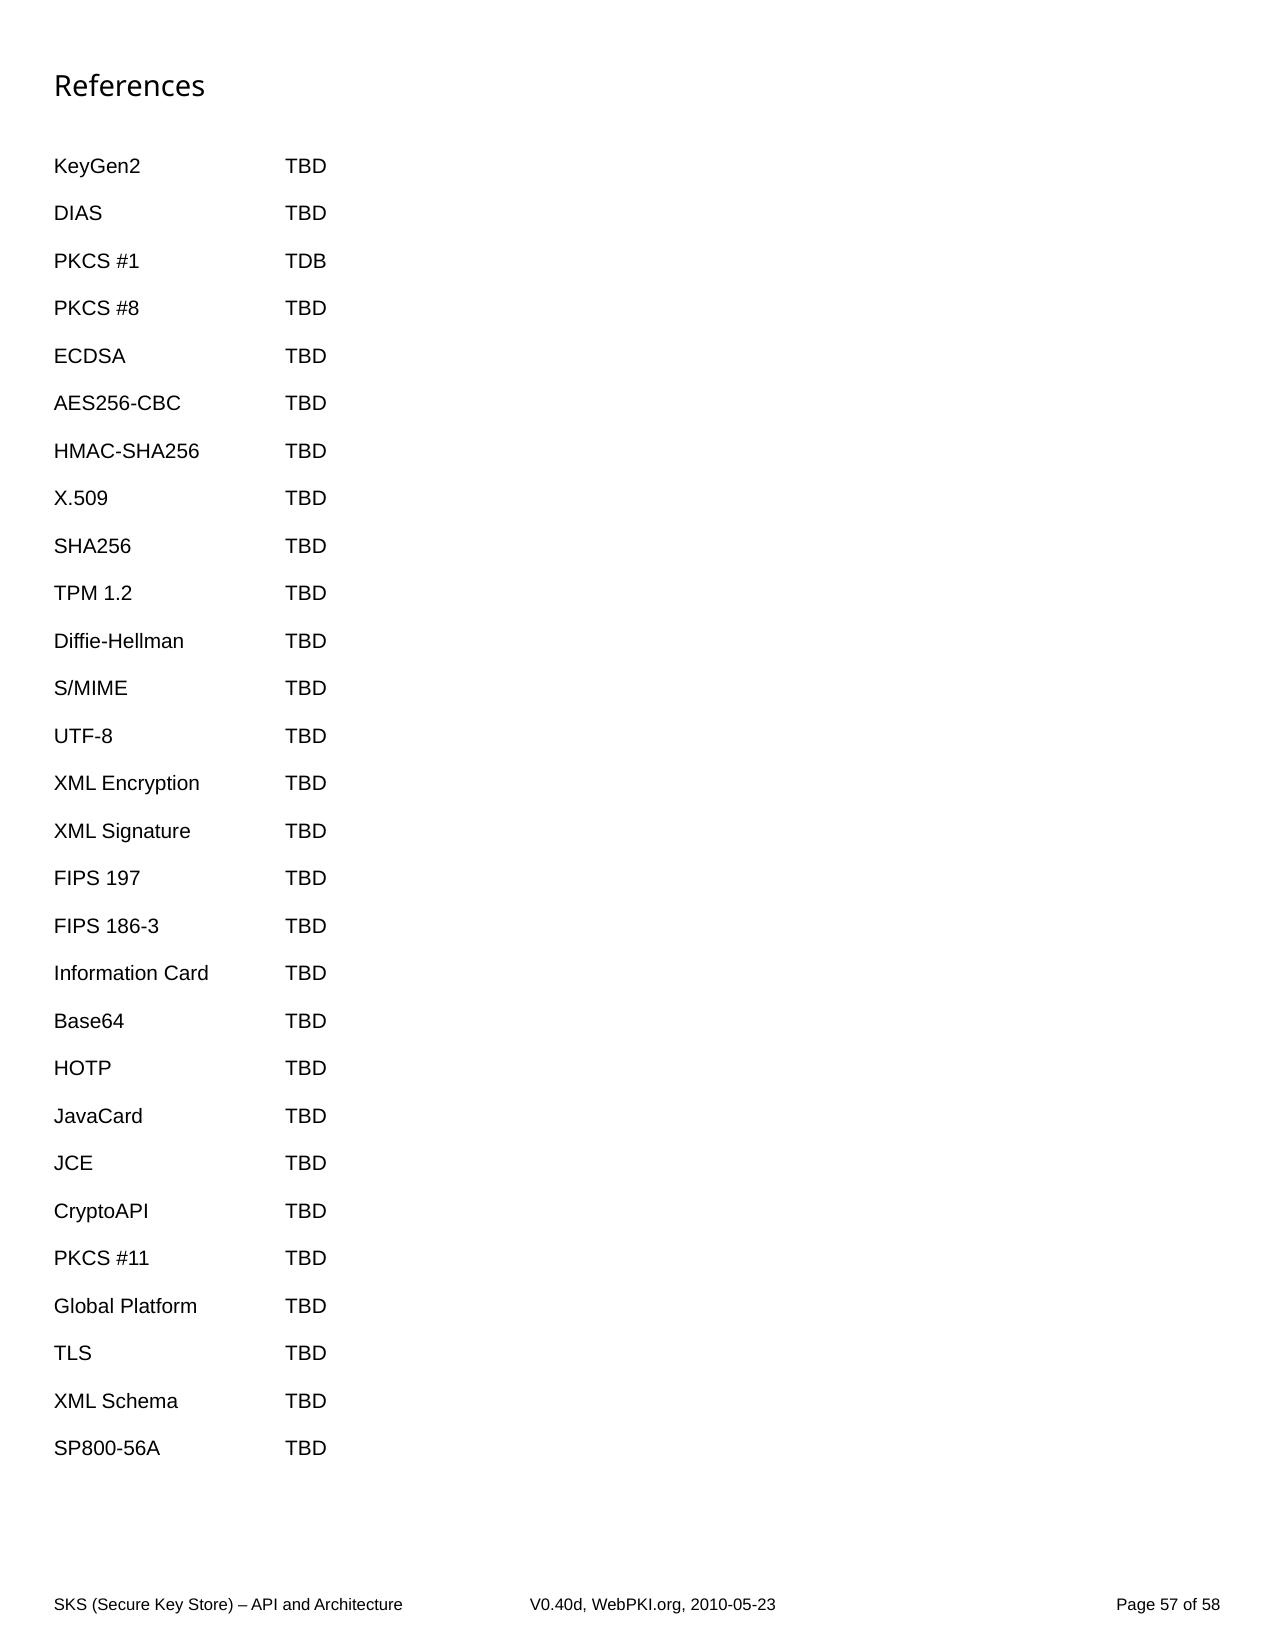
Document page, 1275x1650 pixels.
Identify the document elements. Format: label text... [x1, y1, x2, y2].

table_cell TBD [285, 629, 1221, 676]
table_cell TDB [285, 249, 1221, 296]
table_cell FIPS 197 [54, 866, 285, 913]
subtitle References [54, 66, 1221, 105]
table_cell TBD [285, 201, 1221, 248]
table_cell TBD [285, 344, 1221, 391]
table_cell JCE [54, 1151, 285, 1198]
table_cell Global Platform [54, 1294, 285, 1341]
table_cell TBD [285, 1341, 1221, 1388]
table_cell TBD [285, 914, 1221, 961]
table_cell HMAC-SHA256 [54, 439, 285, 486]
table_cell X.509 [54, 486, 285, 533]
table_cell TBD [285, 961, 1221, 1008]
table_cell TBD [285, 866, 1221, 913]
table_cell TBD [285, 581, 1221, 628]
table_cell TBD [285, 1436, 1221, 1483]
table_cell TBD [285, 771, 1221, 818]
table_cell Base64 [54, 1009, 285, 1056]
table_cell TBD [285, 296, 1221, 343]
table_cell S/MIME [54, 676, 285, 723]
table_header TBD [285, 154, 1221, 201]
table_cell TBD [285, 1056, 1221, 1103]
table_cell TBD [285, 1389, 1221, 1436]
table_cell XML Encryption [54, 771, 285, 818]
table_cell TPM 1.2 [54, 581, 285, 628]
table_cell UTF-8 [54, 724, 285, 771]
table_cell HOTP [54, 1056, 285, 1103]
table_cell XML Signature [54, 819, 285, 866]
table_cell SP800-56A [54, 1436, 285, 1483]
table_cell XML Schema [54, 1389, 285, 1436]
table_cell TBD [285, 1009, 1221, 1056]
table_cell TBD [285, 1246, 1221, 1293]
table_cell PKCS #1 [54, 249, 285, 296]
table_cell CryptoAPI [54, 1199, 285, 1246]
table_header KeyGen2 [54, 154, 285, 201]
table_cell Information Card [54, 961, 285, 1008]
table_cell ECDSA [54, 344, 285, 391]
table_cell PKCS #8 [54, 296, 285, 343]
table_cell TBD [285, 439, 1221, 486]
table_cell TBD [285, 1104, 1221, 1151]
table_cell TBD [285, 534, 1221, 581]
table_cell JavaCard [54, 1104, 285, 1151]
table_cell PKCS #11 [54, 1246, 285, 1293]
table_cell TBD [285, 724, 1221, 771]
table_cell TBD [285, 391, 1221, 438]
table_cell DIAS [54, 201, 285, 248]
table_cell FIPS 186-3 [54, 914, 285, 961]
table_cell Diffie-Hellman [54, 629, 285, 676]
table_cell TBD [285, 1151, 1221, 1198]
table_cell TBD [285, 819, 1221, 866]
table_cell TBD [285, 1199, 1221, 1246]
table_cell TBD [285, 1294, 1221, 1341]
table_cell TLS [54, 1341, 285, 1388]
table_cell TBD [285, 676, 1221, 723]
table_cell AES256-CBC [54, 391, 285, 438]
table_cell TBD [285, 486, 1221, 533]
table_cell SHA256 [54, 534, 285, 581]
